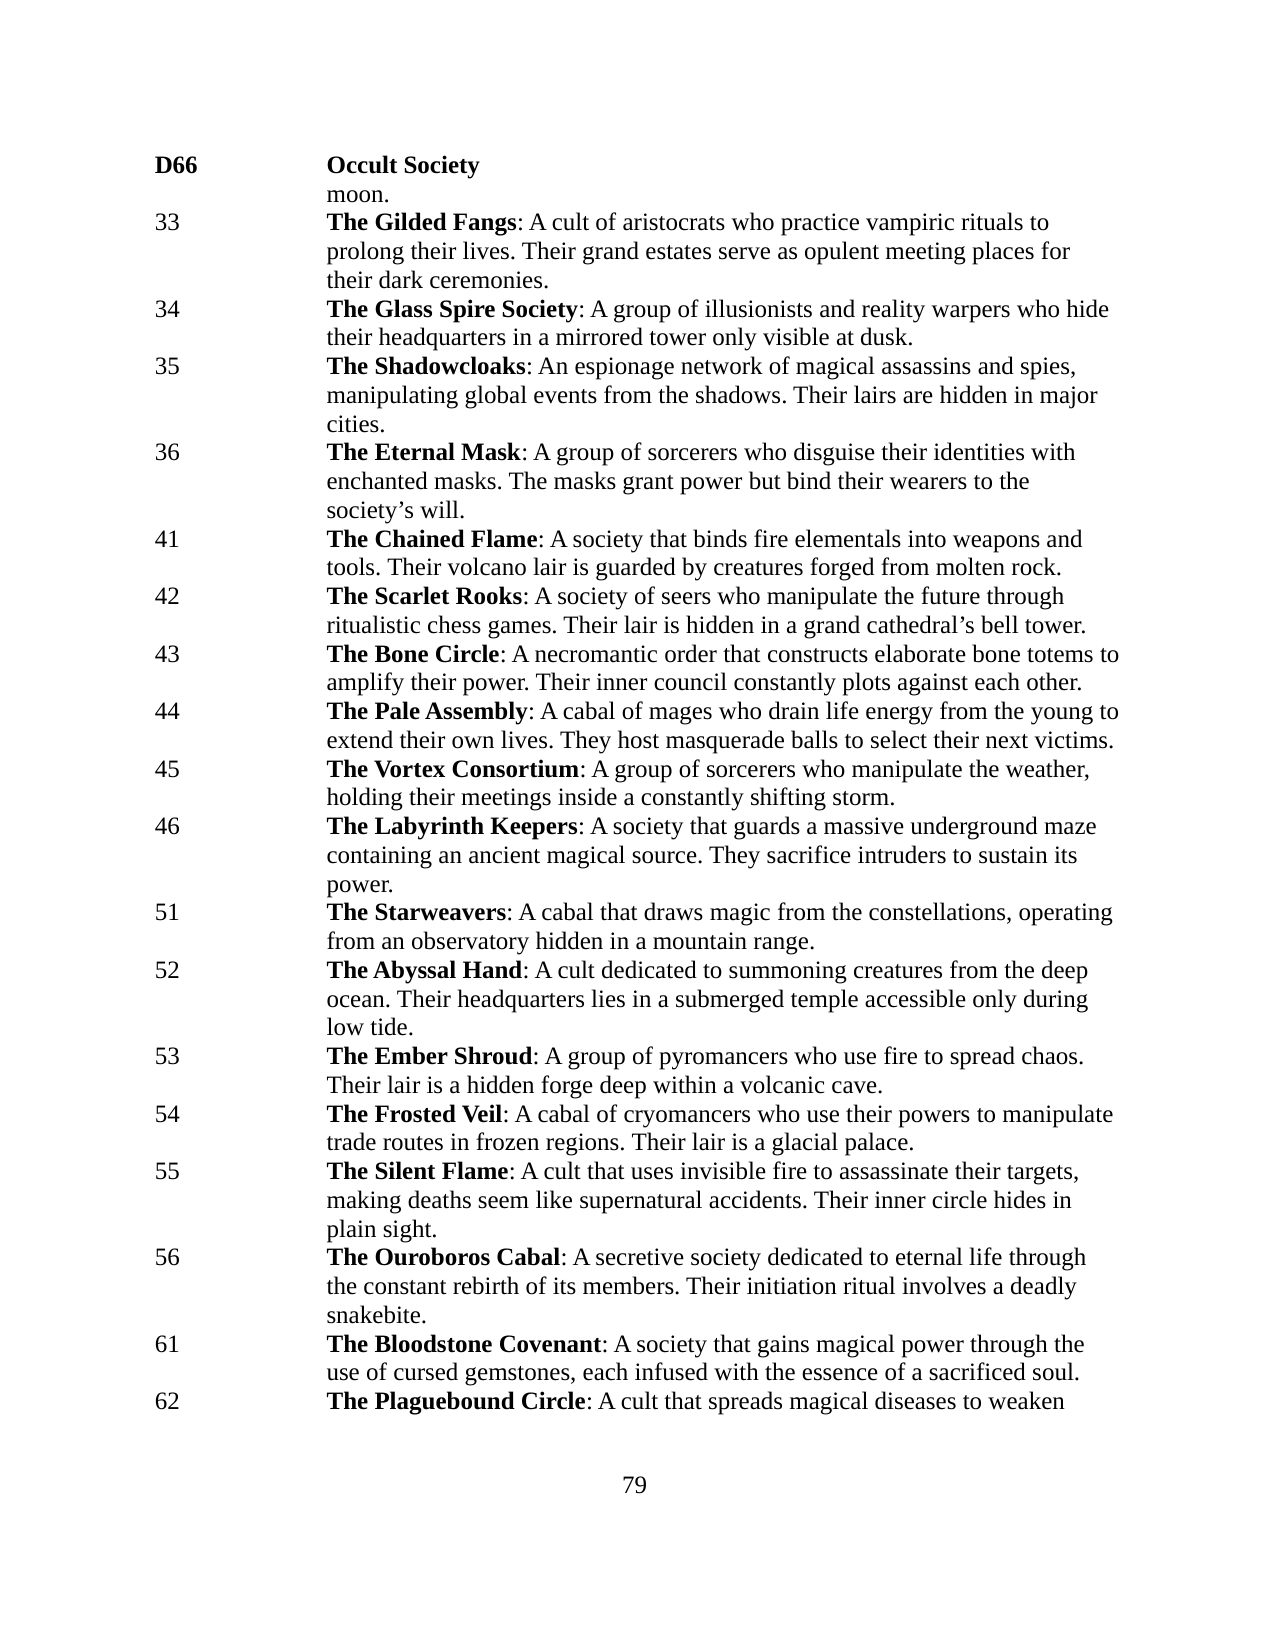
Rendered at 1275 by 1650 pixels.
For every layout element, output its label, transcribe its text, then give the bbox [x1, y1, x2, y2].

table_cell The Glass Spire Society: A group of illusionists and reality warpers who hide their headquarters in a mirrored tower only visible at dusk. [322, 294, 1125, 351]
table_cell 62 [150, 1386, 322, 1415]
table_cell The Shadowcloaks: An espionage network of magical assassins and spies, manipulating global events from the shadows. Their lairs are hidden in major cities. [322, 351, 1125, 437]
table_cell The Plaguebound Circle: A cult that spreads magical diseases to weaken [322, 1386, 1125, 1415]
table_cell 35 [150, 351, 322, 437]
table_cell 36 [150, 438, 322, 524]
table_cell [150, 179, 322, 207]
table_cell The Labyrinth Keepers: A society that guards a massive underground maze containing an ancient magical source. They sacrifice intruders to sustain its power. [322, 811, 1125, 897]
table_cell 43 [150, 639, 322, 696]
table_cell 41 [150, 524, 322, 581]
table_cell The Frosted Veil: A cabal of cryomancers who use their powers to manipulate trade routes in frozen regions. Their lair is a glacial palace. [322, 1099, 1125, 1156]
table_cell The Scarlet Rooks: A society of seers who manipulate the future through ritualistic chess games. Their lair is hidden in a grand cathedral’s bell tower. [322, 581, 1125, 639]
table_cell 54 [150, 1099, 322, 1156]
table_cell The Chained Flame: A society that binds fire elementals into weapons and tools. Their volcano lair is guarded by creatures forged from molten rock. [322, 524, 1125, 581]
table_cell The Starweavers: A cabal that draws magic from the constellations, operating from an observatory hidden in a mountain range. [322, 898, 1125, 955]
table_cell The Silent Flame: A cult that uses invisible fire to assassinate their targets, making deaths seem like supernatural accidents. Their inner circle hides in plain sight. [322, 1156, 1125, 1242]
table_cell The Abyssal Hand: A cult dedicated to summoning creatures from the deep ocean. Their headquarters lies in a submerged temple accessible only during low tide. [322, 955, 1125, 1041]
table_cell The Pale Assembly: A cabal of mages who drain life energy from the young to extend their own lives. They host masquerade balls to select their next victims. [322, 696, 1125, 754]
table_header Occult Society [322, 150, 1125, 179]
table_cell The Bloodstone Covenant: A society that gains magical power through the use of cursed gemstones, each infused with the essence of a sacrificed soul. [322, 1329, 1125, 1386]
table_cell The Eternal Mask: A group of sorcerers who disguise their identities with enchanted masks. The masks grant power but bind their wearers to the society’s will. [322, 438, 1125, 524]
table_cell The Vortex Consortium: A group of sorcerers who manipulate the weather, holding their meetings inside a constantly shifting storm. [322, 754, 1125, 811]
table_cell The Bone Circle: A necromantic order that constructs elaborate bone totems to amplify their power. Their inner council constantly plots against each other. [322, 639, 1125, 696]
table_cell 42 [150, 581, 322, 639]
table_cell moon. [322, 179, 1125, 207]
table_cell 34 [150, 294, 322, 351]
table_cell 51 [150, 898, 322, 955]
table_cell 56 [150, 1243, 322, 1329]
table_cell 52 [150, 955, 322, 1041]
table_cell 45 [150, 754, 322, 811]
table_cell The Ouroboros Cabal: A secretive society dedicated to eternal life through the constant rebirth of its members. Their initiation ritual involves a deadly snakebite. [322, 1243, 1125, 1329]
table_header D66 [150, 150, 322, 179]
table_cell 55 [150, 1156, 322, 1242]
table_cell The Gilded Fangs: A cult of aristocrats who practice vampiric rituals to prolong their lives. Their grand estates serve as opulent meeting places for their dark ceremonies. [322, 208, 1125, 294]
table_cell 44 [150, 696, 322, 754]
table_cell 53 [150, 1041, 322, 1099]
table_cell 61 [150, 1329, 322, 1386]
table_cell The Ember Shroud: A group of pyromancers who use fire to spread chaos. Their lair is a hidden forge deep within a volcanic cave. [322, 1041, 1125, 1099]
table_cell 33 [150, 208, 322, 294]
table_cell 46 [150, 811, 322, 897]
